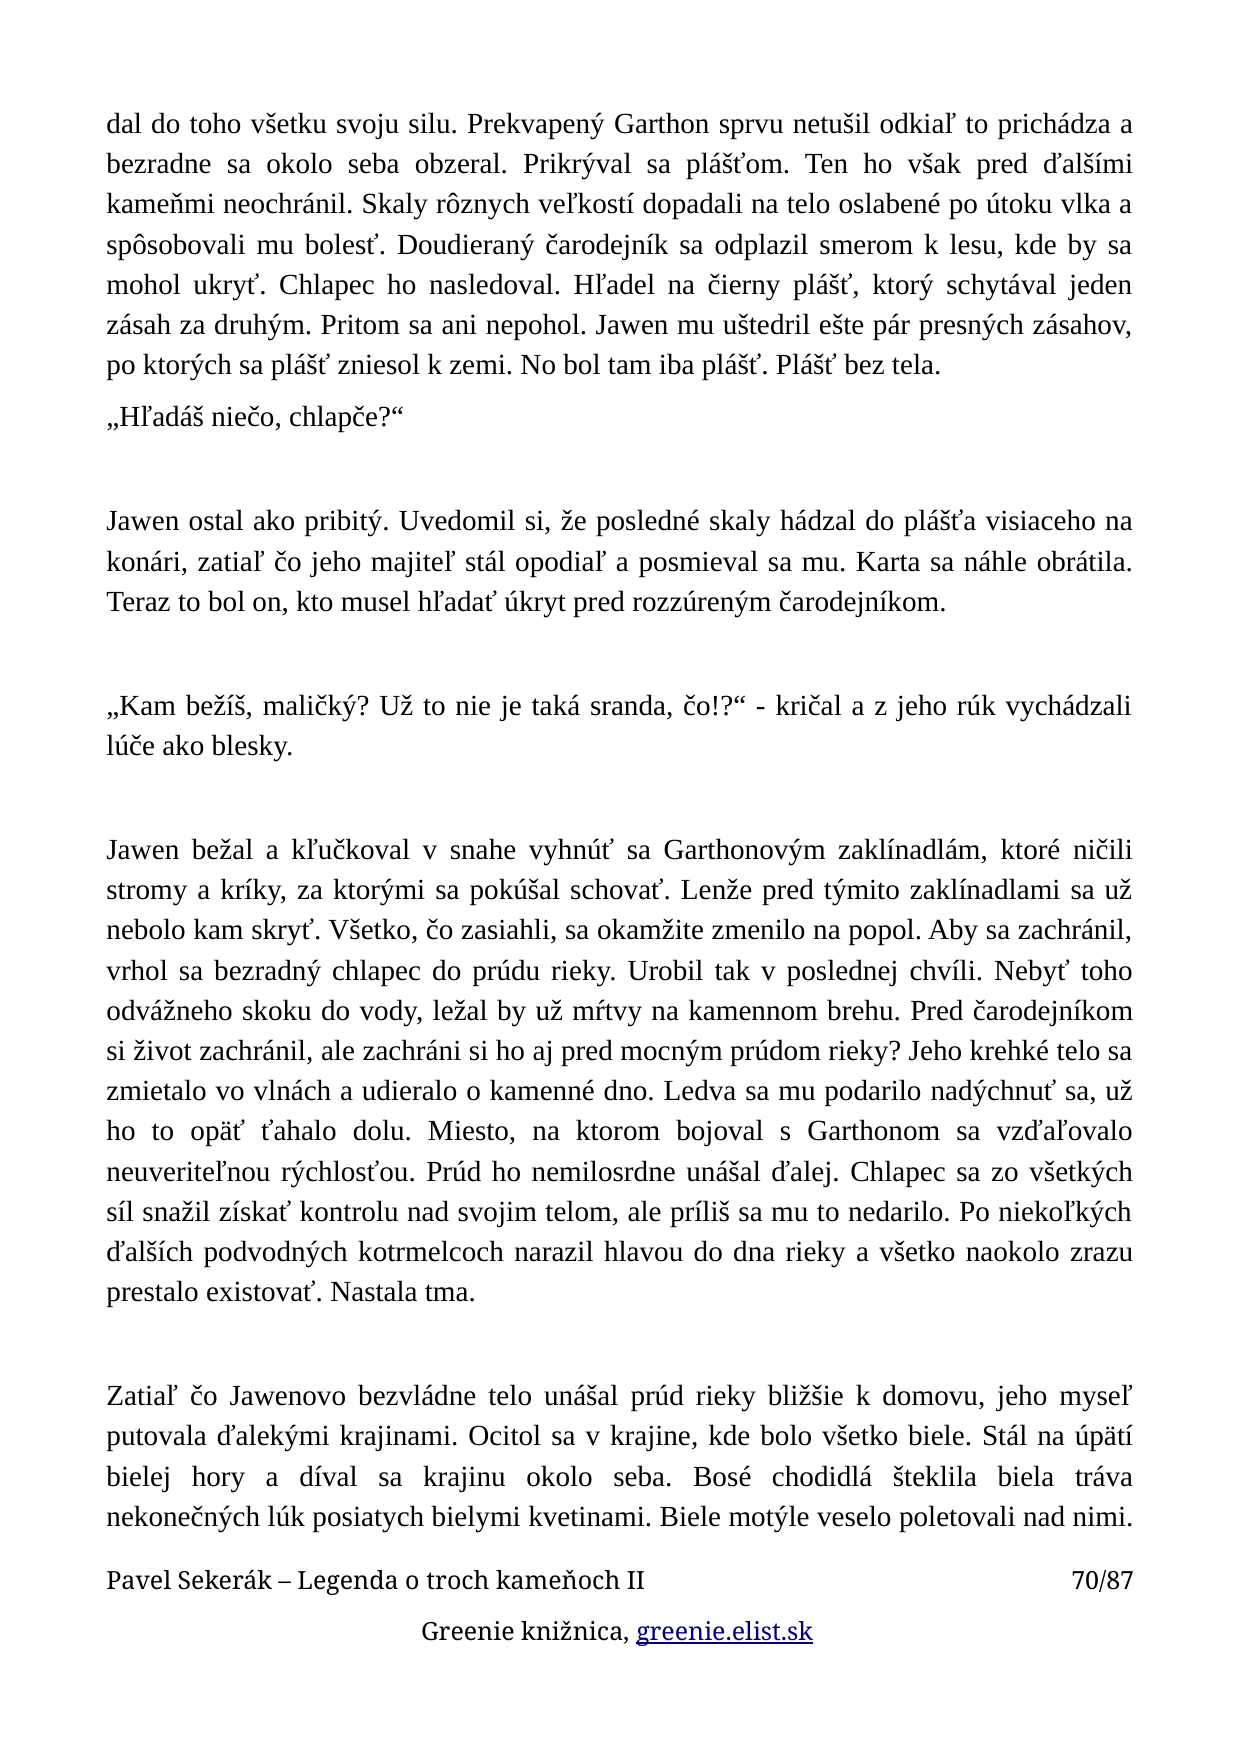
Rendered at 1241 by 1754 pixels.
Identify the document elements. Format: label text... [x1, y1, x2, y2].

text Jawen bežal a kľučkoval v snahe vyhnúť sa Garthonovým zaklínadlám, ktoré ničili stromy a kríky, za ktorými sa pokúšal schovať. Lenže pred týmito zaklínadlami sa už nebolo kam skryť. Všetko, čo zasiahli, sa okamžite zmenilo na popol. Aby sa zachránil, vrhol sa bezradný chlapec do prúdu rieky. Urobil tak v poslednej chvíli. Nebyť toho odvážneho skoku do vody, ležal by už mŕtvy na kamennom brehu. Pred čarodejníkom si život zachránil, ale zachráni si ho aj pred mocným prúdom rieky? Jeho krehké telo sa zmietalo vo vlnách a udieralo o kamenné dno. Ledva sa mu podarilo nadýchnuť sa, už ho to opäť ťahalo dolu. Miesto, na ktorom bojoval s Garthonom sa vzďaľovalo neuveriteľnou rýchlosťou. Prúd ho nemilosrdne unášal ďalej. Chlapec sa zo všetkých síl snažil získať kontrolu nad svojim telom, ale príliš sa mu to nedarilo. Po niekoľkých ďalších podvodných kotrmelcoch narazil hlavou do dna rieky a všetko naokolo zrazu prestalo existovať. Nastala tma. [106, 832, 1134, 1308]
text „Hľadáš niečo, chlapče?“ [106, 399, 1134, 433]
text dal do toho všetku svoju silu. Prekvapený Garthon sprvu netušil odkiaľ to prichádza a bezradne sa okolo seba obzeral. Prikrýval sa plášťom. Ten ho však pred ďalšími kameňmi neochránil. Skaly rôznych veľkostí dopadali na telo oslabené po útoku vlka a spôsobovali mu bolesť. Doudieraný čarodejník sa odplazil smerom k lesu, kde by sa mohol ukryť. Chlapec ho nasledoval. Hľadel na čierny plášť, ktorý schytával jeden zásah za druhým. Pritom sa ani nepohol. Jawen mu uštedril ešte pár presných zásahov, po ktorých sa plášť zniesol k zemi. No bol tam iba plášť. Plášť bez tela. [106, 106, 1134, 381]
text Zatiaľ čo Jawenovo bezvládne telo unášal prúd rieky bližšie k domovu, jeho myseľ putovala ďalekými krajinami. Ocitol sa v krajine, kde bolo všetko biele. Stál na úpätí bielej hory a díval sa krajinu okolo seba. Bosé chodidlá šteklila biela tráva nekonečných lúk posiatych bielymi kvetinami. Biele motýle veselo poletovali nad nimi. [106, 1378, 1134, 1532]
text „Kam bežíš, maličký? Už to nie je taká sranda, čo!?“ - kričal a z jeho rúk vychádzali lúče ako blesky. [106, 688, 1134, 762]
text Jawen ostal ako pribitý. Uvedomil si, že posledné skaly hádzal do plášťa visiaceho na konári, zatiaľ čo jeho majiteľ stál opodiaľ a posmieval sa mu. Karta sa náhle obrátila. Teraz to bol on, kto musel hľadať úkryt pred rozzúreným čarodejníkom. [106, 503, 1134, 617]
